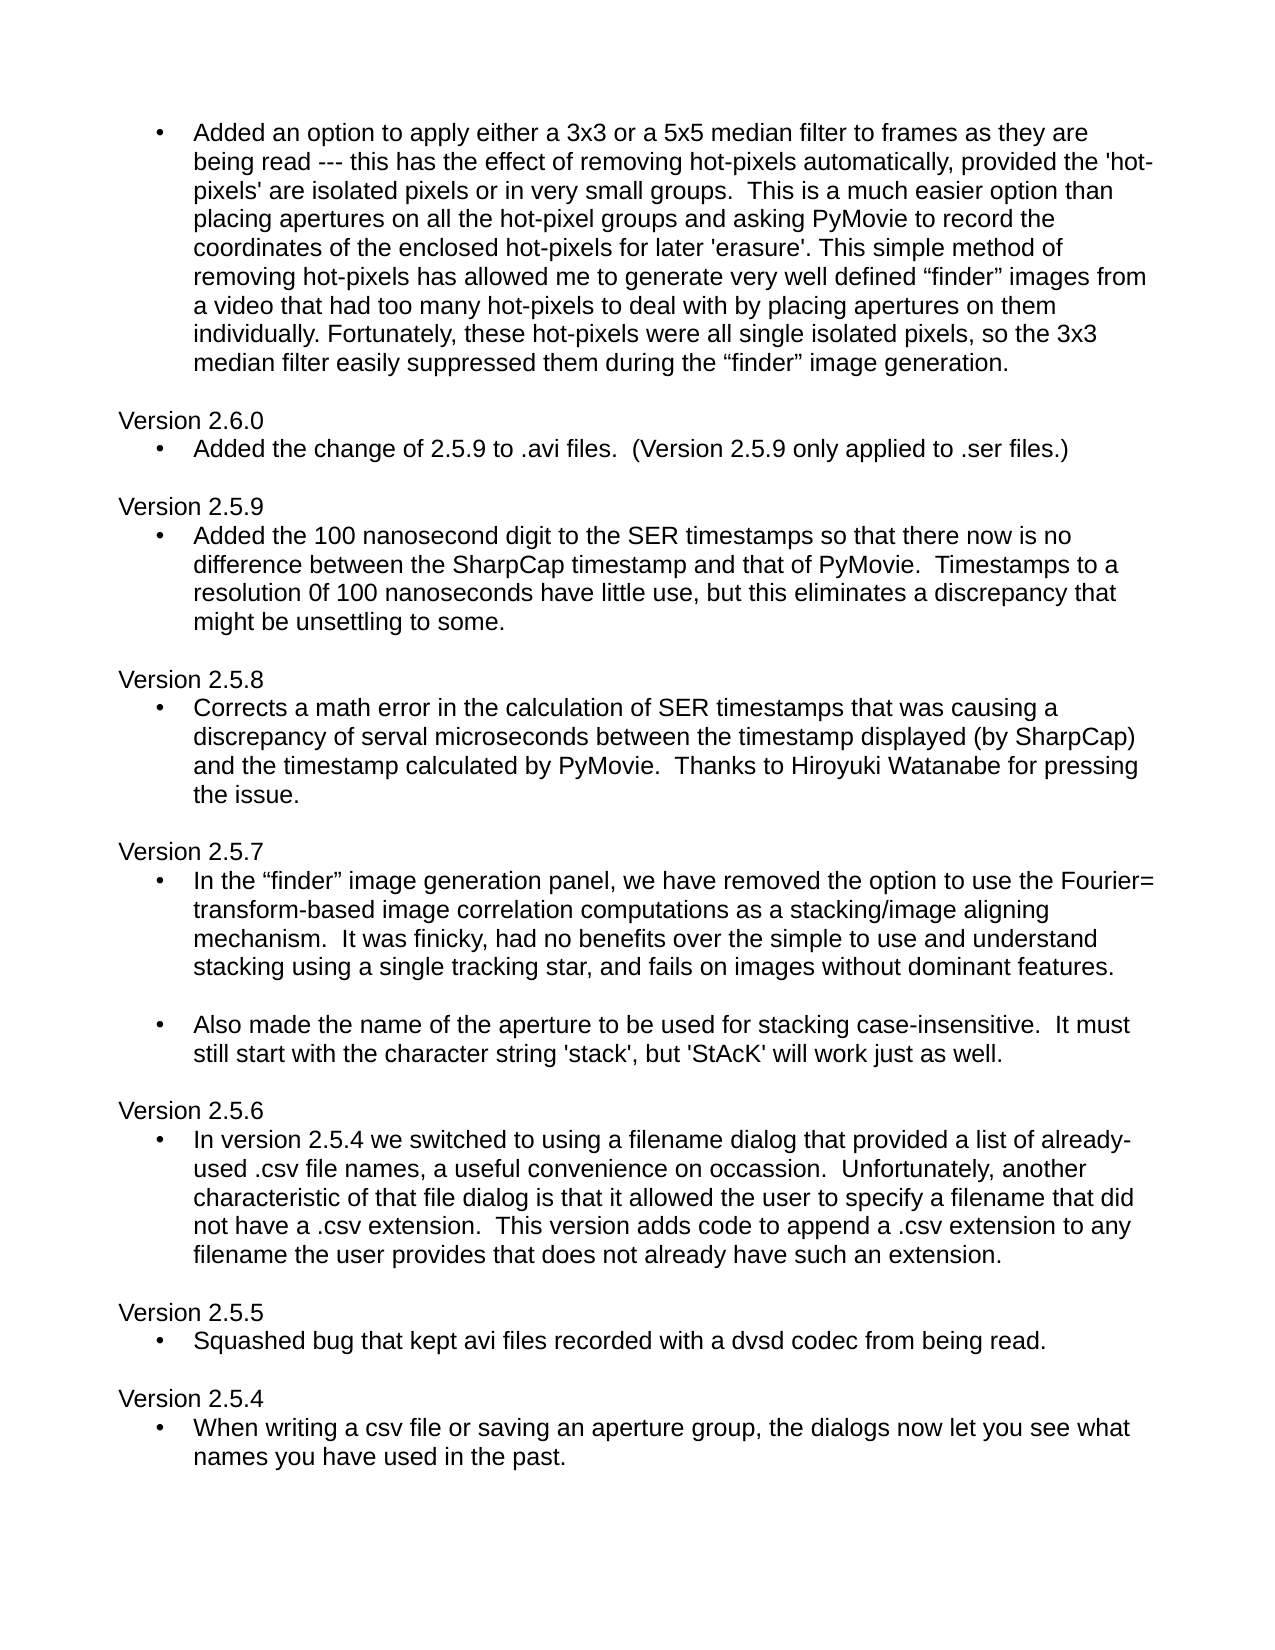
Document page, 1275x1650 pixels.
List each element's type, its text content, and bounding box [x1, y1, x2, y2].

list Also made the name of the aperture to be used for stacking case-insensitive. It must still start with the character string 'stack', but 'StAcK' will work just as well. [156, 1010, 1157, 1096]
list Corrects a math error in the calculation of SER timestamps that was causing a discrepancy of serval microseconds between the timestamp displayed (by SharpCap) and the timestamp calculated by PyMovie. Thanks to Hiroyuki Watanabe for pressing the issue. [156, 693, 1157, 808]
text Version 2.5.6 [118, 1096, 1157, 1125]
list Added the change of 2.5.9 to .avi files. (Version 2.5.9 only applied to .ser files.) [156, 434, 1157, 492]
list In version 2.5.4 we switched to using a filename dialog that provided a list of already-used .csv file names, a useful convenience on occassion. Unfortunately, another characteristic of that file dialog is that it allowed the user to specify a filename that did not have a .csv extension. This version adds code to append a .csv extension to any filename the user provides that does not already have such an extension. [156, 1125, 1157, 1298]
text Version 2.5.4 [118, 1384, 1157, 1413]
list Squashed bug that kept avi files recorded with a dvsd codec from being read. [156, 1326, 1157, 1384]
text Version 2.5.7 [118, 837, 1157, 866]
list When writing a csv file or saving an aperture group, the dialogs now let you see what names you have used in the past. [156, 1413, 1157, 1499]
text Version 2.6.0 [118, 406, 1157, 434]
list In the “finder” image generation panel, we have removed the option to use the Fourier= transform-based image correlation computations as a stacking/image aligning mechanism. It was finicky, had no benefits over the simple to use and understand stacking using a single tracking star, and fails on images without dominant features. [156, 866, 1157, 1010]
text Version 2.5.8 [118, 665, 1157, 693]
list Added an option to apply either a 3x3 or a 5x5 median filter to frames as they are being read --- this has the effect of removing hot-pixels automatically, provided the 'hot-pixels' are isolated pixels or in very small groups. This is a much easier option than placing apertures on all the hot-pixel groups and asking PyMovie to record the coordinates of the enclosed hot-pixels for later 'erasure'. This simple method of removing hot-pixels has allowed me to generate very well defined “finder” images from a video that had too many hot-pixels to deal with by placing apertures on them individually. Fortunately, these hot-pixels were all single isolated pixels, so the 3x3 median filter easily suppressed them during the “finder” image generation. [156, 118, 1157, 406]
text Version 2.5.5 [118, 1298, 1157, 1326]
list Added the 100 nanosecond digit to the SER timestamps so that there now is no difference between the SharpCap timestamp and that of PyMovie. Timestamps to a resolution 0f 100 nanoseconds have little use, but this eliminates a discrepancy that might be unsettling to some. [156, 521, 1157, 665]
text Version 2.5.9 [118, 492, 1157, 521]
